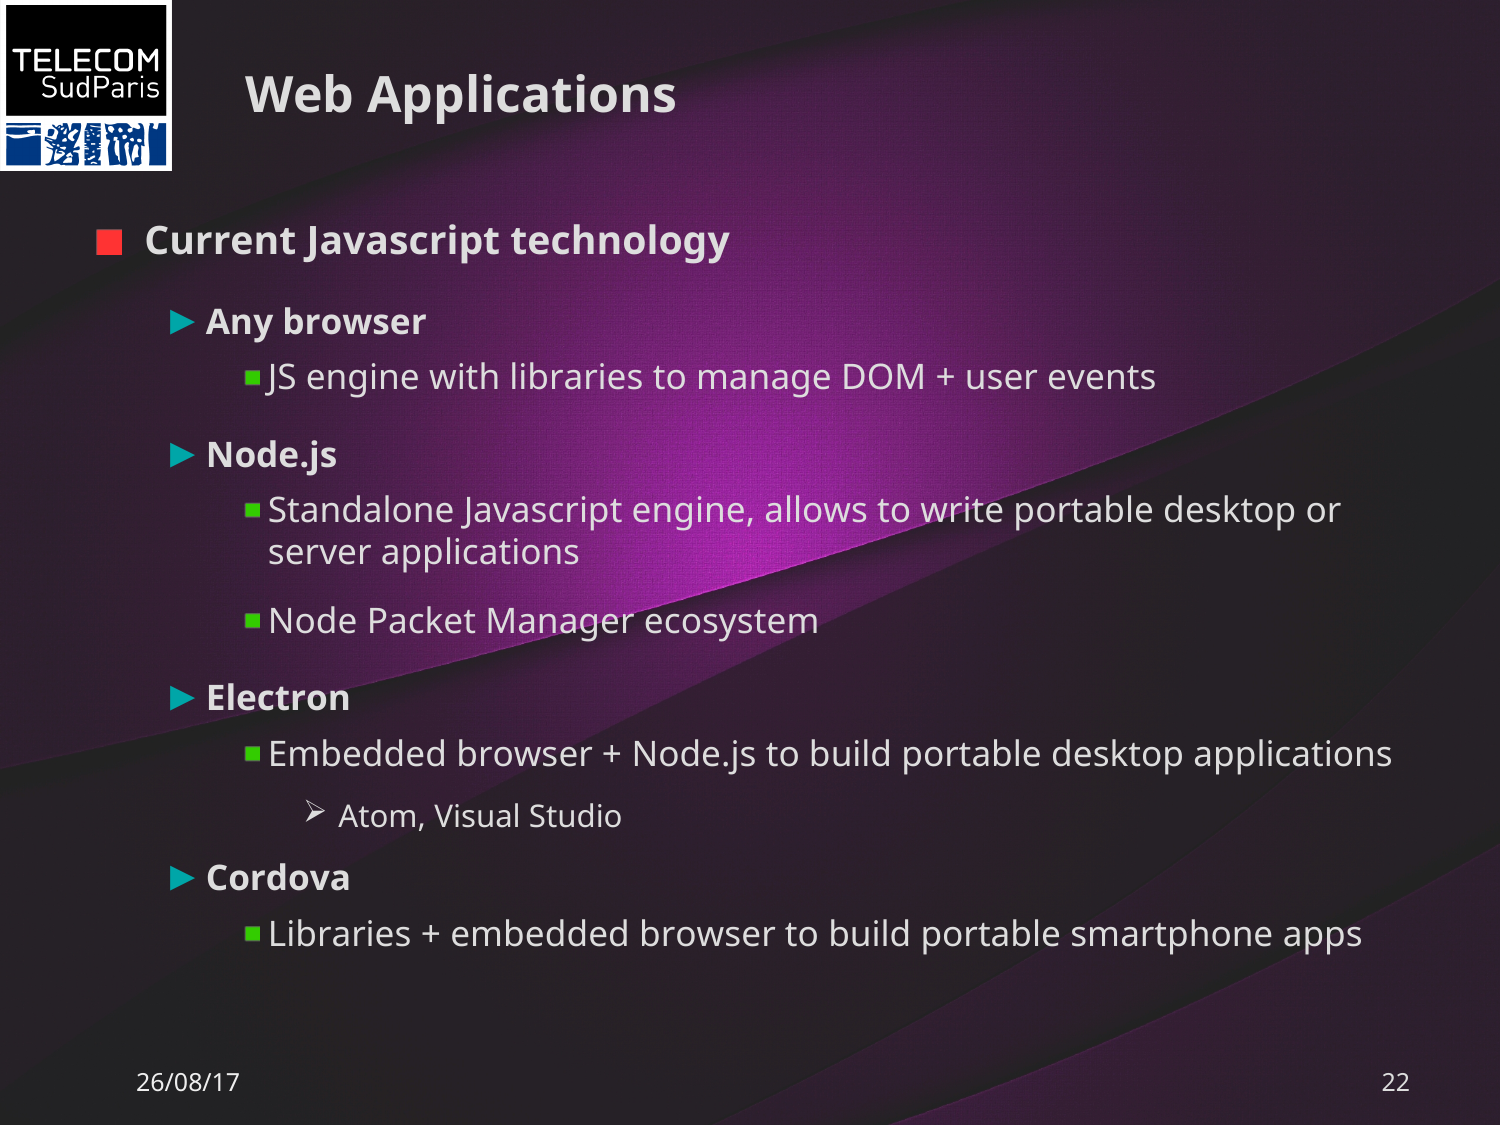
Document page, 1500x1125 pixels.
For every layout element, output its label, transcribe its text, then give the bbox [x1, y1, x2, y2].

title Web Applications [230, 19, 1429, 165]
list Current Javascript technology Any browser JS engine with libraries to manage DOM + user events Node.js Standalone Javascript engine, allows to write portable desktop or server applications Node Packet Manager ecosystem Electron Embedded browser + Node.js to build portable desktop applications Atom, Visual Studio Cordova Libraries + embedded browser to build portable smartphone apps [76, 207, 1427, 977]
picture [0, 0, 1500, 1125]
